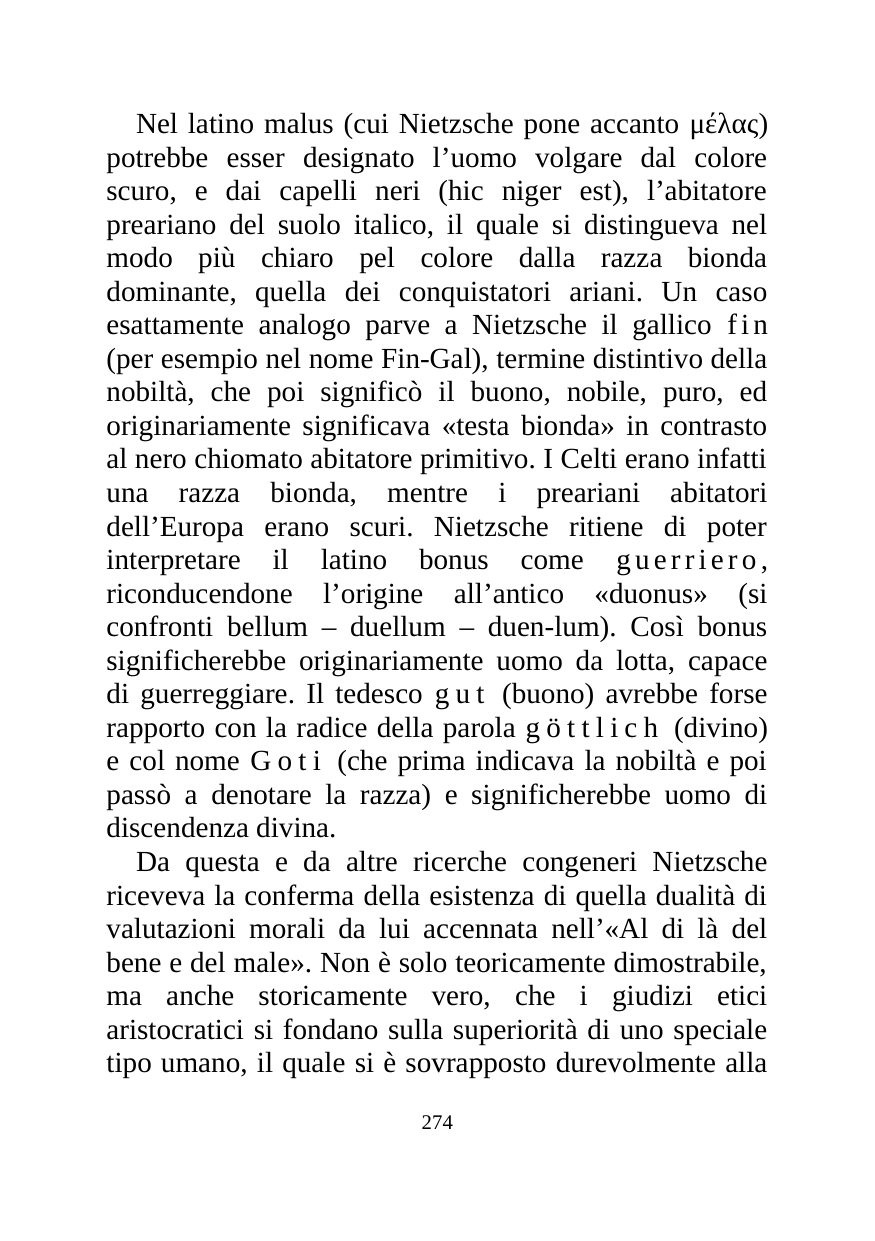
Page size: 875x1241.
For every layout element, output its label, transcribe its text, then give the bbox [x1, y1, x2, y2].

text Da questa e da altre ricerche congeneri Nietzsche riceveva la conferma della esistenza di quella dualità di valutazioni morali da lui accennata nell’«Al di là del bene e del male». Non è solo teoricamente dimostrabile, ma anche storicamente vero, che i giudizi etici aristocratici si fondano sulla superiorità di uno speciale tipo umano, il quale si è sovrapposto durevolmente alla [106, 844, 768, 1079]
text Nel latino malus (cui Nietzsche pone accanto μέλας) potrebbe esser designato l’uomo volgare dal colore scuro, e dai capelli neri (hic niger est), l’abitatore preariano del suolo italico, il quale si distingueva nel modo più chiaro pel colore dalla razza bionda dominante, quella dei conquistatori ariani. Un caso esattamente analogo parve a Nietzsche il gallico fin (per esempio nel nome Fin-Gal), termine distintivo della nobiltà, che poi significò il buono, nobile, puro, ed originariamente significava «testa bionda» in contrasto al nero chiomato abitatore primitivo. I Celti erano infatti una razza bionda, mentre i preariani abitatori dell’Europa erano scuri. Nietzsche ritiene di poter interpretare il latino bonus come guerriero, riconducendone l’origine all’antico «duonus» (si confronti bellum – duellum – duen-lum). Così bonus significherebbe originariamente uomo da lotta, capace di guerreggiare. Il tedesco gut (buono) avrebbe forse rapporto con la radice della parola göttlich (divino) e col nome Goti (che prima indicava la nobiltà e poi passò a denotare la razza) e significherebbe uomo di discendenza divina. [106, 106, 768, 844]
